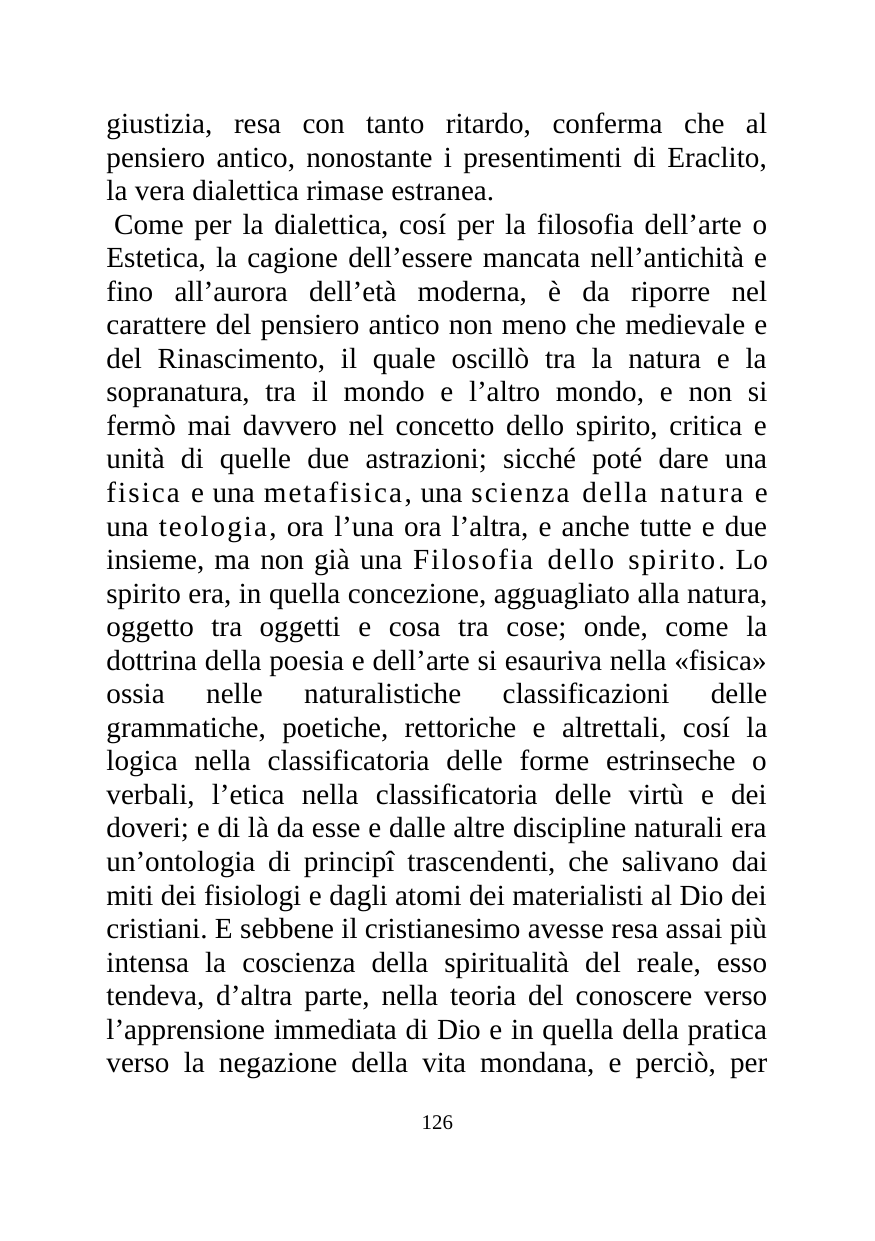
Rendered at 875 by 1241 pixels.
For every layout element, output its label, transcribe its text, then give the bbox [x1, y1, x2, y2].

text Come per la dialettica, cosí per la filosofia dell’arte o Estetica, la cagione dell’essere mancata nell’antichità e fino all’aurora dell’età moderna, è da riporre nel carattere del pensiero antico non meno che medievale e del Rinascimento, il quale oscillò tra la natura e la sopranatura, tra il mondo e l’altro mondo, e non si fermò mai davvero nel concetto dello spirito, critica e unità di quelle due astrazioni; sicché poté dare una fisica e una metafisica, una scienza della natura e una teologia, ora l’una ora l’altra, e anche tutte e due insieme, ma non già una Filosofia dello spirito. Lo spirito era, in quella concezione, agguagliato alla natura, oggetto tra oggetti e cosa tra cose; onde, come la dottrina della poesia e dell’arte si esauriva nella «fisica» ossia nelle naturalistiche classificazioni delle grammatiche, poetiche, rettoriche e altrettali, cosí la logica nella classificatoria delle forme estrinseche o verbali, l’etica nella classificatoria delle virtù e dei doveri; e di là da esse e dalle altre discipline naturali era un’ontologia di principî trascendenti, che salivano dai miti dei fisiologi e dagli atomi dei materialisti al Dio dei cristiani. E sebbene il cristianesimo avesse resa assai più intensa la coscienza della spiritualità del reale, esso tendeva, d’altra parte, nella teoria del conoscere verso l’apprensione immediata di Dio e in quella della pratica verso la negazione della vita mondana, e perciò, per [106, 207, 768, 1079]
text giustizia, resa con tanto ritardo, conferma che al pensiero antico, nonostante i presentimenti di Eraclito, la vera dialettica rimase estranea. [106, 106, 768, 207]
